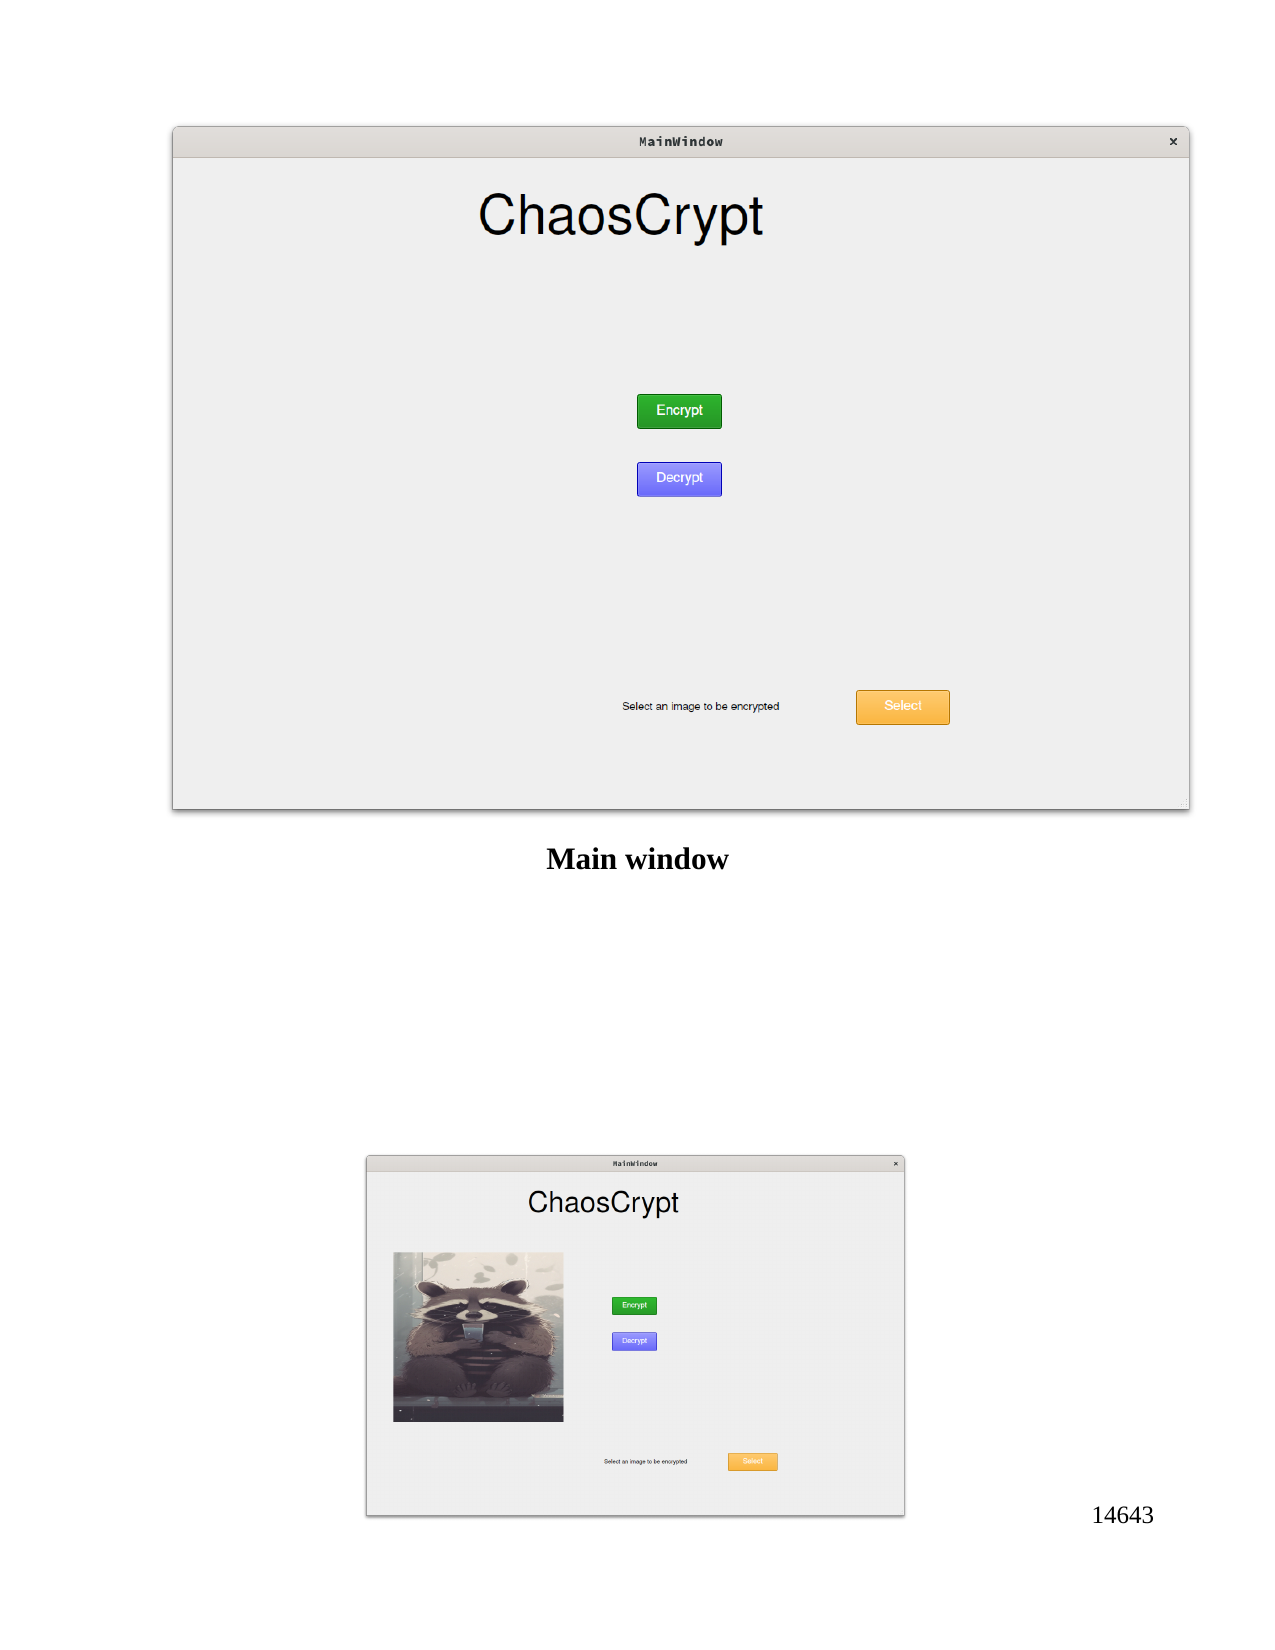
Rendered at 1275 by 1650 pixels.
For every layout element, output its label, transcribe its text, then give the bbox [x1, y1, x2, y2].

picture [360, 1150, 910, 1523]
picture [161, 117, 1200, 823]
text Main window [121, 823, 1154, 876]
